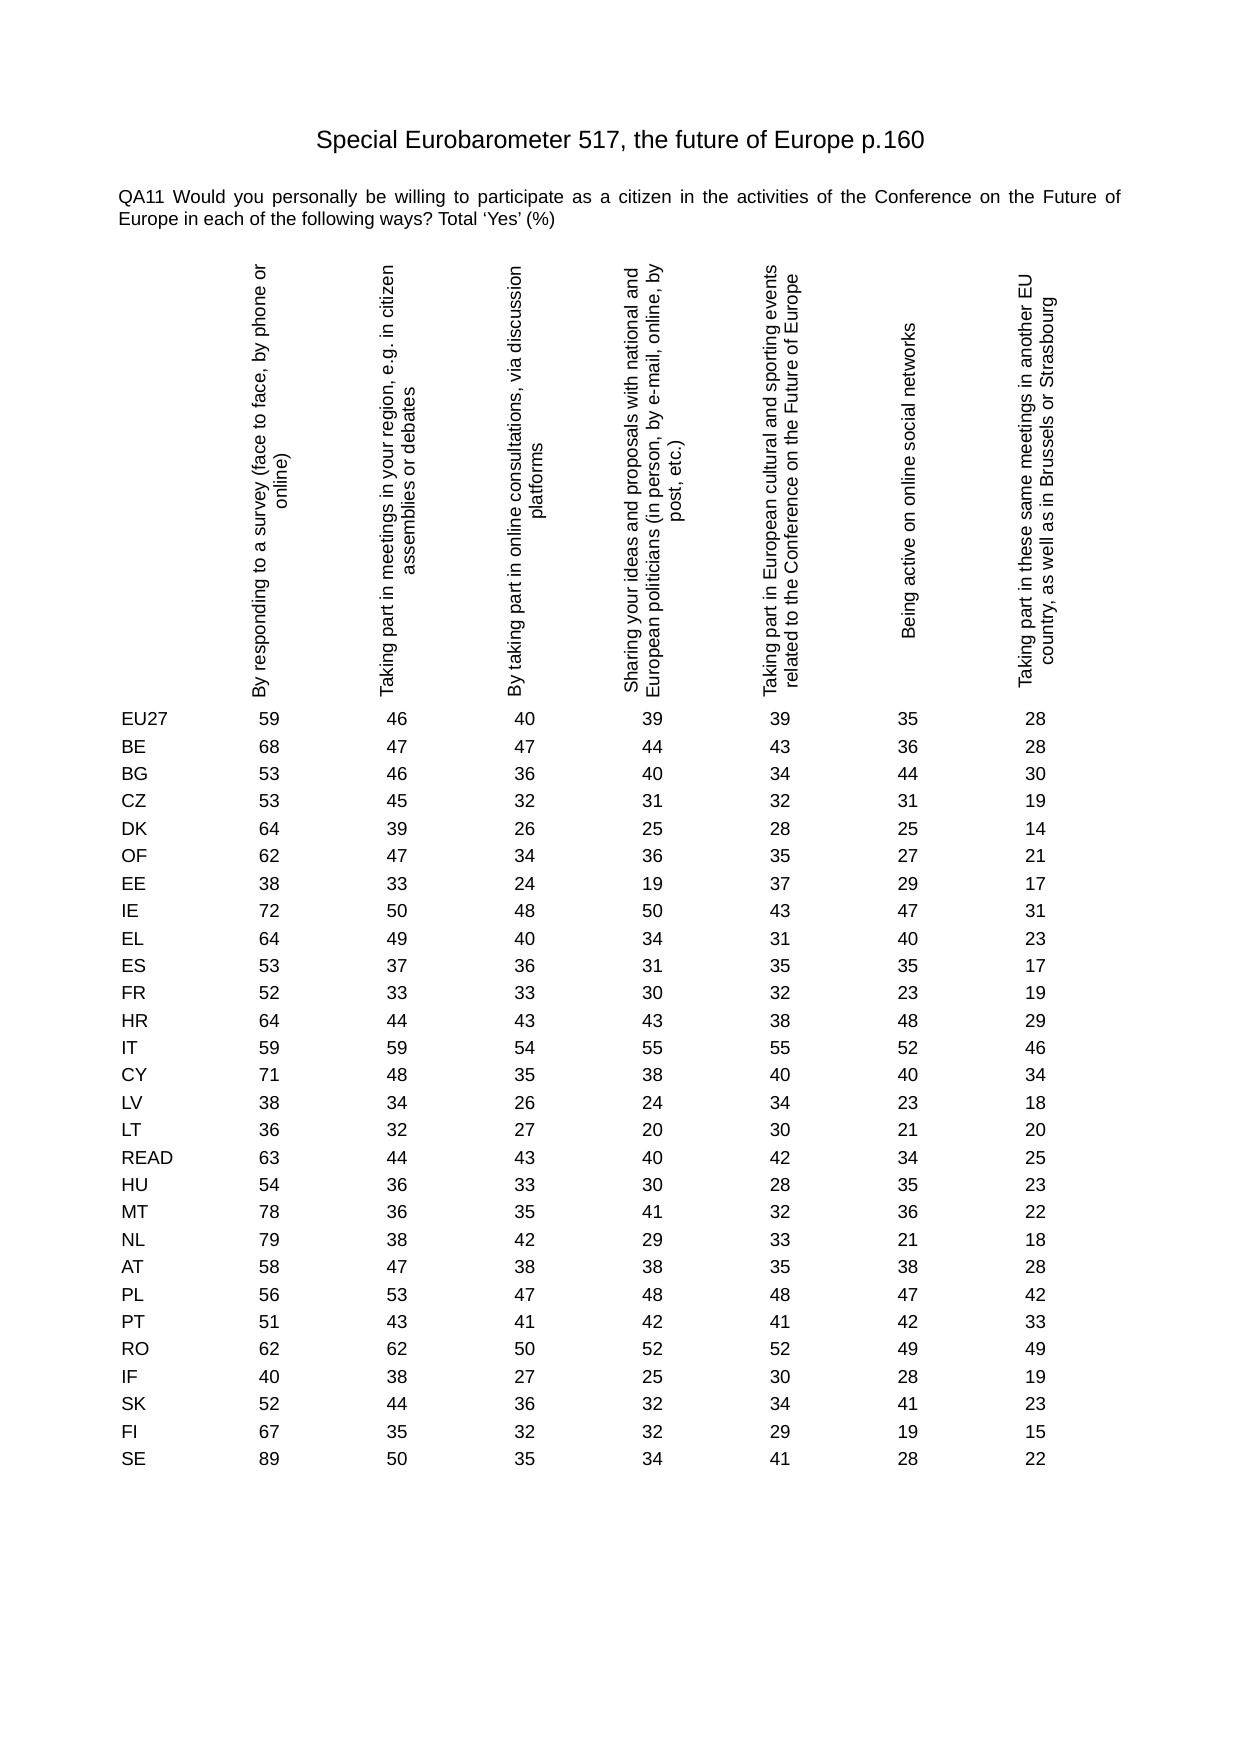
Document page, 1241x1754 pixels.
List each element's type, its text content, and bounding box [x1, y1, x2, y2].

table_cell FR [118, 979, 205, 1007]
table_cell 39 [716, 705, 844, 733]
table_cell 25 [971, 1144, 1099, 1171]
table_cell 32 [588, 1418, 716, 1445]
table_cell 35 [844, 705, 971, 733]
table_cell 40 [461, 705, 588, 733]
table_cell 64 [205, 815, 333, 842]
table_cell 36 [461, 952, 588, 979]
table_cell 50 [461, 1335, 588, 1363]
table_cell 36 [844, 733, 971, 760]
table_cell 33 [971, 1308, 1099, 1335]
table_cell 38 [844, 1253, 971, 1281]
table_cell 62 [205, 1335, 333, 1363]
table_cell 64 [205, 1007, 333, 1034]
table_cell 23 [844, 979, 971, 1007]
table_cell 51 [205, 1308, 333, 1335]
table_cell 31 [971, 897, 1099, 924]
table_header By responding to a survey (face to face, by phone or online) [205, 257, 333, 705]
table_cell IT [118, 1034, 205, 1061]
table_cell BE [118, 733, 205, 760]
table_cell 28 [716, 815, 844, 842]
table_cell NL [118, 1226, 205, 1253]
table_cell BG [118, 760, 205, 787]
table_cell 19 [971, 979, 1099, 1007]
table_cell 43 [333, 1308, 461, 1335]
table_cell 22 [971, 1445, 1099, 1472]
table_cell 27 [461, 1363, 588, 1390]
table_cell 21 [844, 1226, 971, 1253]
table_cell 78 [205, 1198, 333, 1226]
table_cell OF [118, 842, 205, 869]
table_cell 47 [844, 897, 971, 924]
table_cell 31 [588, 788, 716, 815]
table_cell 34 [461, 842, 588, 869]
table_cell HU [118, 1171, 205, 1198]
table_cell 43 [588, 1007, 716, 1034]
table_cell 54 [461, 1034, 588, 1061]
table_cell 34 [716, 1390, 844, 1417]
table_cell 59 [205, 705, 333, 733]
table_cell 59 [333, 1034, 461, 1061]
table_cell 38 [205, 1089, 333, 1116]
table_cell 64 [205, 924, 333, 952]
table_cell 42 [971, 1281, 1099, 1308]
table_cell READ [118, 1144, 205, 1171]
table_cell LV [118, 1089, 205, 1116]
table_cell 23 [971, 924, 1099, 952]
table_cell 23 [971, 1390, 1099, 1417]
table_cell 35 [716, 952, 844, 979]
table_cell 29 [844, 870, 971, 897]
table_cell 79 [205, 1226, 333, 1253]
table_cell 44 [588, 733, 716, 760]
table_header Taking part in meetings in your region, e.g. in citizen assemblies or debates [333, 257, 461, 705]
table_cell 47 [461, 1281, 588, 1308]
table_cell 46 [333, 760, 461, 787]
table_cell 40 [844, 1061, 971, 1089]
table_cell 22 [971, 1198, 1099, 1226]
table_cell 48 [844, 1007, 971, 1034]
table_cell 42 [716, 1144, 844, 1171]
table_cell 39 [333, 815, 461, 842]
table_cell 53 [205, 788, 333, 815]
table_cell 41 [461, 1308, 588, 1335]
table_cell 30 [588, 1171, 716, 1198]
text QA11 Would you personally be willing to participate as a citizen in the activities of the Conference on the Future of Europe in each of the following ways? Total ‘Yes’ (%) [118, 186, 1122, 229]
table_cell 35 [716, 842, 844, 869]
table_cell 28 [844, 1363, 971, 1390]
table_cell 35 [333, 1418, 461, 1445]
table_cell 38 [461, 1253, 588, 1281]
table_cell 39 [588, 705, 716, 733]
table_cell 25 [588, 1363, 716, 1390]
table_cell MT [118, 1198, 205, 1226]
table_header Sharing your ideas and proposals with national and European politicians (in person, by e-mail, online, by post, etc.) [588, 257, 716, 705]
table_cell 40 [588, 1144, 716, 1171]
table_cell 32 [333, 1116, 461, 1143]
table_cell 19 [588, 870, 716, 897]
table_cell 32 [588, 1390, 716, 1417]
table_cell 27 [461, 1116, 588, 1143]
table_header Being active on online social networks [844, 257, 971, 705]
table_cell 21 [844, 1116, 971, 1143]
table_cell 48 [333, 1061, 461, 1089]
table_cell 17 [971, 870, 1099, 897]
table_cell 62 [205, 842, 333, 869]
table_cell IF [118, 1363, 205, 1390]
table_cell SE [118, 1445, 205, 1472]
table_cell EU27 [118, 705, 205, 733]
table_cell 54 [205, 1171, 333, 1198]
table_cell 28 [844, 1445, 971, 1472]
table_cell 52 [588, 1335, 716, 1363]
table_cell 46 [971, 1034, 1099, 1061]
table_cell 20 [971, 1116, 1099, 1143]
table_cell 18 [971, 1226, 1099, 1253]
table_cell 63 [205, 1144, 333, 1171]
table_cell 67 [205, 1418, 333, 1445]
table_cell 56 [205, 1281, 333, 1308]
table_cell LT [118, 1116, 205, 1143]
table_cell 36 [461, 1390, 588, 1417]
table_cell 47 [333, 733, 461, 760]
table_cell 52 [205, 1390, 333, 1417]
table_cell 43 [716, 897, 844, 924]
table_cell 41 [844, 1390, 971, 1417]
table_cell 27 [844, 842, 971, 869]
table_header By taking part in online consultations, via discussion platforms [461, 257, 588, 705]
table_cell 35 [716, 1253, 844, 1281]
table_cell 32 [716, 1198, 844, 1226]
table_cell 36 [588, 842, 716, 869]
table_cell 26 [461, 1089, 588, 1116]
table_cell 43 [716, 733, 844, 760]
table_cell 55 [588, 1034, 716, 1061]
table_cell 19 [844, 1418, 971, 1445]
table_cell 38 [588, 1061, 716, 1089]
table_cell 52 [205, 979, 333, 1007]
table_cell 52 [844, 1034, 971, 1061]
table_cell 33 [461, 1171, 588, 1198]
table_cell 40 [716, 1061, 844, 1089]
table_cell 48 [461, 897, 588, 924]
table_cell 48 [588, 1281, 716, 1308]
table_cell 62 [333, 1335, 461, 1363]
table_cell 40 [461, 924, 588, 952]
table_cell 49 [333, 924, 461, 952]
table_cell 68 [205, 733, 333, 760]
table_cell 34 [716, 1089, 844, 1116]
table_cell 46 [333, 705, 461, 733]
table_header Taking part in these same meetings in another EU country, as well as in Brussels or Strasbourg [971, 257, 1099, 705]
table_cell 26 [461, 815, 588, 842]
table_cell 53 [333, 1281, 461, 1308]
table_cell 47 [333, 1253, 461, 1281]
table_cell 28 [716, 1171, 844, 1198]
table_cell 31 [588, 952, 716, 979]
table_cell CZ [118, 788, 205, 815]
table_cell 29 [716, 1418, 844, 1445]
table_cell 48 [716, 1281, 844, 1308]
table_cell 34 [333, 1089, 461, 1116]
table_cell 89 [205, 1445, 333, 1472]
table_cell 32 [461, 788, 588, 815]
table_cell 33 [716, 1226, 844, 1253]
table_cell 40 [844, 924, 971, 952]
table_cell 44 [844, 760, 971, 787]
table_cell 28 [971, 1253, 1099, 1281]
table_cell 19 [971, 788, 1099, 815]
table_cell 31 [716, 924, 844, 952]
table_cell 17 [971, 952, 1099, 979]
table_cell 36 [461, 760, 588, 787]
table_cell HR [118, 1007, 205, 1034]
table_cell FI [118, 1418, 205, 1445]
table_cell 32 [716, 979, 844, 1007]
table_cell 32 [461, 1418, 588, 1445]
table_cell PL [118, 1281, 205, 1308]
table_cell 31 [844, 788, 971, 815]
table_cell 20 [588, 1116, 716, 1143]
table_cell 18 [971, 1089, 1099, 1116]
table_cell 49 [844, 1335, 971, 1363]
table_cell 71 [205, 1061, 333, 1089]
table_cell 41 [716, 1445, 844, 1472]
table_cell 35 [844, 952, 971, 979]
table_cell 34 [716, 760, 844, 787]
table_cell SK [118, 1390, 205, 1417]
table_cell 34 [588, 924, 716, 952]
table_cell 35 [844, 1171, 971, 1198]
table_cell 42 [844, 1308, 971, 1335]
table_cell 44 [333, 1144, 461, 1171]
table_cell RO [118, 1335, 205, 1363]
table_cell 53 [205, 760, 333, 787]
table_cell 47 [461, 733, 588, 760]
table_cell 38 [333, 1363, 461, 1390]
table_cell 44 [333, 1007, 461, 1034]
table_cell 23 [971, 1171, 1099, 1198]
table_cell 53 [205, 952, 333, 979]
table_cell 29 [971, 1007, 1099, 1034]
table_cell 41 [588, 1198, 716, 1226]
table_cell 14 [971, 815, 1099, 842]
table_cell 47 [844, 1281, 971, 1308]
table_header Taking part in European cultural and sporting events related to the Conference on the Future of Europe [716, 257, 844, 705]
table_cell 30 [971, 760, 1099, 787]
table_cell 24 [461, 870, 588, 897]
table_cell 30 [716, 1116, 844, 1143]
table_cell 50 [333, 1445, 461, 1472]
table_cell 25 [844, 815, 971, 842]
table_cell 36 [333, 1198, 461, 1226]
table_cell PT [118, 1308, 205, 1335]
table_cell 41 [716, 1308, 844, 1335]
table_cell 42 [588, 1308, 716, 1335]
table_cell 36 [333, 1171, 461, 1198]
table_cell 50 [333, 897, 461, 924]
table_cell 36 [844, 1198, 971, 1226]
table_cell 34 [971, 1061, 1099, 1089]
table_cell 30 [716, 1363, 844, 1390]
table_cell 72 [205, 897, 333, 924]
table_cell 30 [588, 979, 716, 1007]
table_cell 28 [971, 705, 1099, 733]
table_cell 33 [333, 979, 461, 1007]
table_cell 38 [588, 1253, 716, 1281]
table_cell 52 [716, 1335, 844, 1363]
table_cell 44 [333, 1390, 461, 1417]
table_cell 33 [461, 979, 588, 1007]
table_cell 36 [205, 1116, 333, 1143]
table_cell 35 [461, 1198, 588, 1226]
table_cell 35 [461, 1061, 588, 1089]
table_cell CY [118, 1061, 205, 1089]
table_cell 38 [716, 1007, 844, 1034]
table_cell 32 [716, 788, 844, 815]
table_cell 38 [205, 870, 333, 897]
table_cell 58 [205, 1253, 333, 1281]
table_cell 59 [205, 1034, 333, 1061]
table_cell 34 [588, 1445, 716, 1472]
table_cell 34 [844, 1144, 971, 1171]
table_cell 42 [461, 1226, 588, 1253]
table_cell ES [118, 952, 205, 979]
table_cell 15 [971, 1418, 1099, 1445]
table_cell 29 [588, 1226, 716, 1253]
table_cell 35 [461, 1445, 588, 1472]
table_cell 49 [971, 1335, 1099, 1363]
table_cell IE [118, 897, 205, 924]
table_cell 43 [461, 1144, 588, 1171]
table_cell 50 [588, 897, 716, 924]
table_cell 43 [461, 1007, 588, 1034]
table_cell DK [118, 815, 205, 842]
table_cell 33 [333, 870, 461, 897]
table_header [118, 257, 205, 705]
table_cell EE [118, 870, 205, 897]
table_cell 55 [716, 1034, 844, 1061]
table_cell 45 [333, 788, 461, 815]
table_cell 37 [716, 870, 844, 897]
table_cell 40 [588, 760, 716, 787]
table_cell 28 [971, 733, 1099, 760]
table_cell 19 [971, 1363, 1099, 1390]
table_cell EL [118, 924, 205, 952]
table_cell 24 [588, 1089, 716, 1116]
table_cell 23 [844, 1089, 971, 1116]
table_cell 37 [333, 952, 461, 979]
table_cell 21 [971, 842, 1099, 869]
table_cell 25 [588, 815, 716, 842]
table_cell 38 [333, 1226, 461, 1253]
table_cell 40 [205, 1363, 333, 1390]
table_cell 47 [333, 842, 461, 869]
table_cell AT [118, 1253, 205, 1281]
